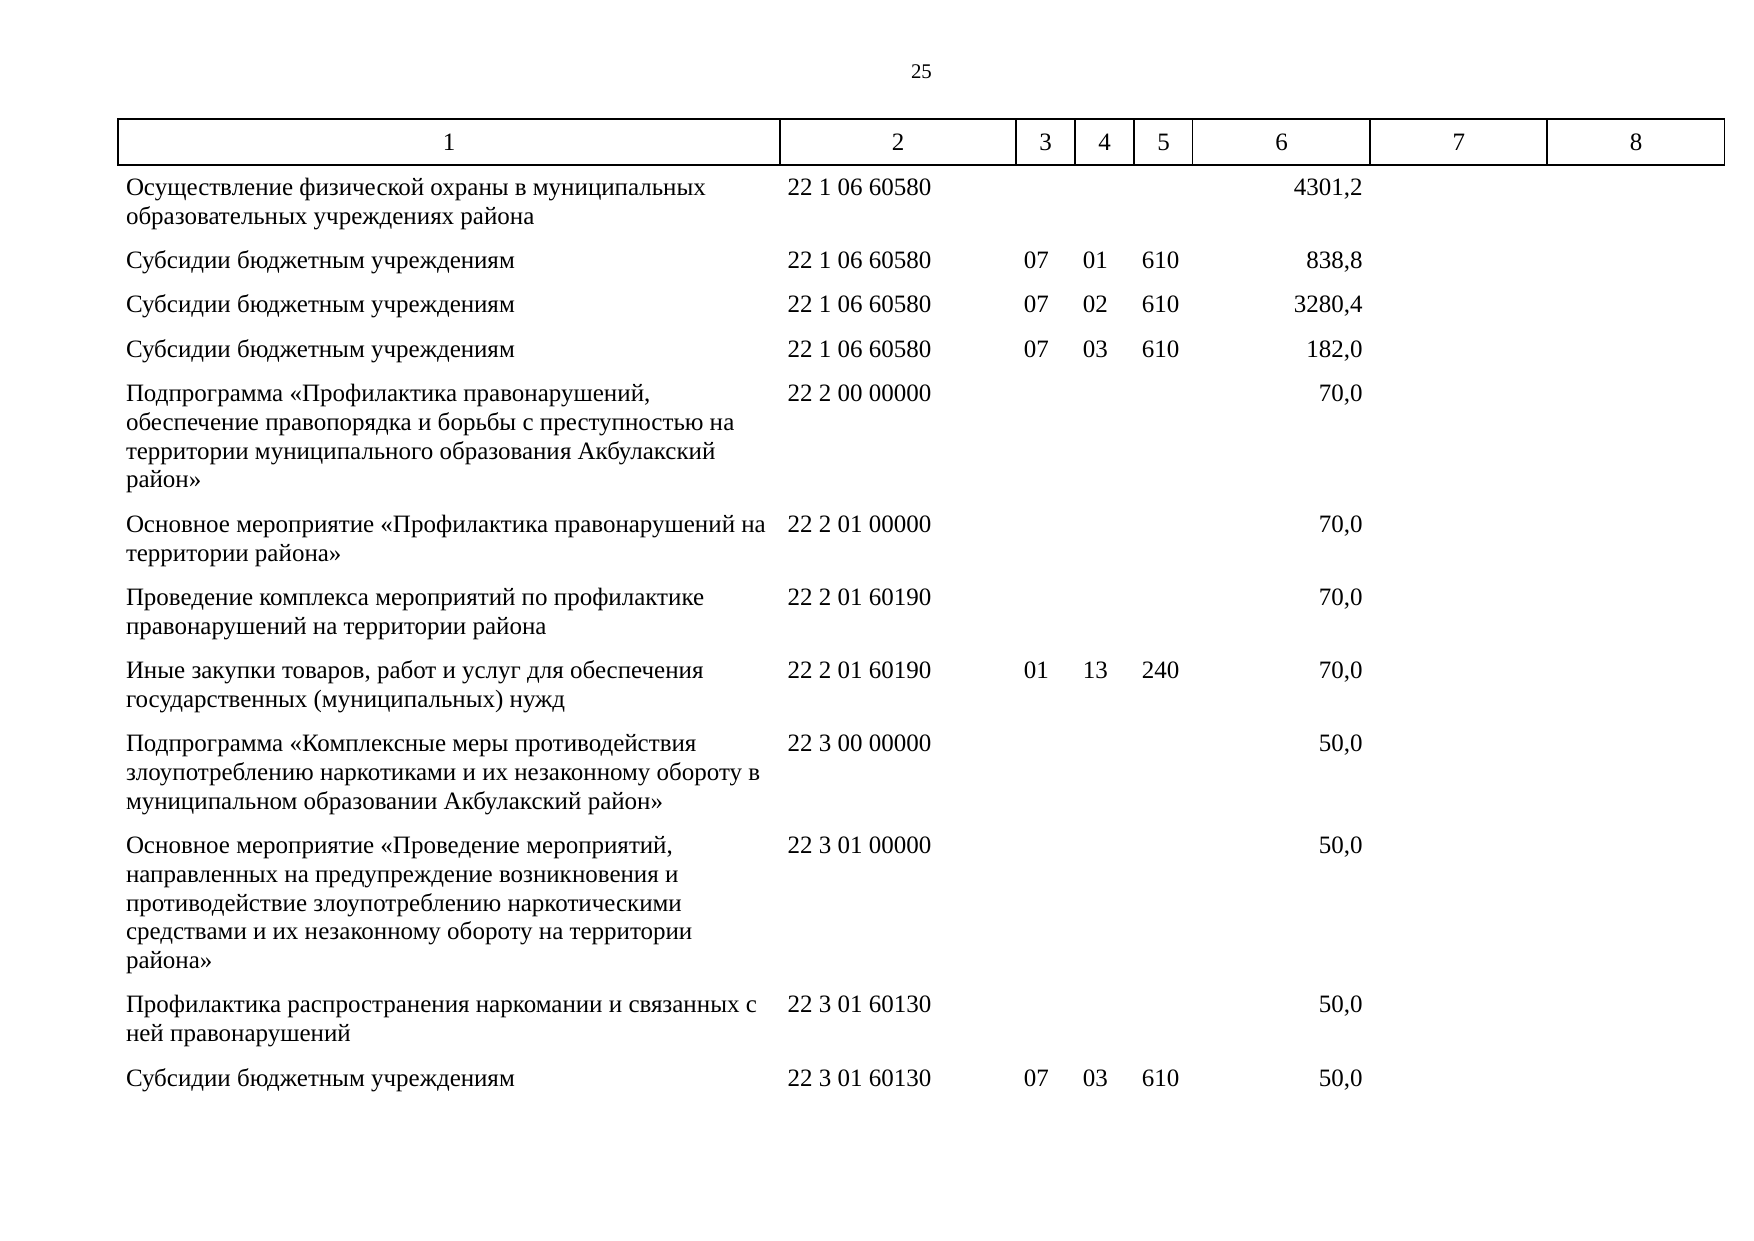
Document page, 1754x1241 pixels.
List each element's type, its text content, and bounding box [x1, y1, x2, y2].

table_cell 07 [1016, 326, 1075, 370]
table_cell 22 2 00 00000 [780, 370, 1016, 501]
table_cell 02 [1075, 282, 1134, 326]
table_cell [1547, 574, 1724, 647]
table_cell Подпрограмма «Комплексные меры противодействия злоупотреблению наркотиками и их незаконному обороту в муниципальном образовании Акбулакский район» [118, 720, 780, 822]
table_header [1135, 120, 1192, 164]
table_header 8 [1555, 128, 1716, 156]
table_cell 07 [1016, 1055, 1075, 1099]
table_cell [1075, 370, 1134, 501]
table_header 3 [1024, 128, 1067, 156]
table_cell 610 [1134, 326, 1193, 370]
table_cell Субсидии бюджетным учреждениям [118, 237, 780, 282]
table_header [119, 120, 779, 164]
table_header 5 [1142, 128, 1185, 156]
table_cell [1016, 166, 1075, 237]
table_cell [1547, 822, 1724, 982]
table_cell [1370, 237, 1547, 282]
table_cell 240 [1134, 647, 1193, 720]
table_cell [1370, 647, 1547, 720]
table_cell [1016, 982, 1075, 1055]
table_header [1193, 120, 1369, 164]
table_cell [1547, 166, 1724, 237]
table_cell [1134, 822, 1193, 982]
table_cell 50,0 [1193, 1055, 1370, 1099]
table_cell 3280,4 [1193, 282, 1370, 326]
table_header 7 [1378, 128, 1539, 156]
table_cell Профилактика распространения наркомании и связанных с ней правонарушений [118, 982, 780, 1055]
table_cell [1547, 720, 1724, 822]
table_cell [1134, 501, 1193, 574]
table_cell [1134, 370, 1193, 501]
table_cell 03 [1075, 326, 1134, 370]
table_cell [1370, 1055, 1547, 1099]
table_cell 182,0 [1193, 326, 1370, 370]
table_cell 22 3 01 60130 [780, 982, 1016, 1055]
table_cell 4301,2 [1193, 166, 1370, 237]
table_cell [1547, 982, 1724, 1055]
table_cell 610 [1134, 1055, 1193, 1099]
table_cell [1370, 166, 1547, 237]
table_cell Подпрограмма «Профилактика правонарушений, обеспечение правопорядка и борьбы с преступностью на территории муниципального образования Акбулакский район» [118, 370, 780, 501]
table_header [1371, 120, 1546, 164]
table_cell [1016, 370, 1075, 501]
table_cell 610 [1134, 282, 1193, 326]
table_cell [1016, 574, 1075, 647]
table_header [1076, 120, 1133, 164]
table_cell [1075, 501, 1134, 574]
table_cell 22 2 01 60190 [780, 574, 1016, 647]
table_cell 22 1 06 60580 [780, 166, 1016, 237]
table_cell [1547, 501, 1724, 574]
table_cell 22 3 01 60130 [780, 1055, 1016, 1099]
table_cell Осуществление физической охраны в муниципальных образовательных учреждениях района [118, 166, 780, 237]
table_header 2 [788, 128, 1008, 156]
table_cell [1547, 647, 1724, 720]
table_cell [1370, 501, 1547, 574]
table_cell [1016, 822, 1075, 982]
table_cell [1370, 282, 1547, 326]
table_cell 70,0 [1193, 647, 1370, 720]
table_cell Субсидии бюджетным учреждениям [118, 282, 780, 326]
table_cell [1370, 822, 1547, 982]
table_cell 13 [1075, 647, 1134, 720]
table_cell [1370, 326, 1547, 370]
table_cell 22 2 01 60190 [780, 647, 1016, 720]
table_header [1017, 120, 1074, 164]
table_cell Основное мероприятие «Профилактика правонарушений на территории района» [118, 501, 780, 574]
table_cell [1134, 574, 1193, 647]
table_cell [1075, 720, 1134, 822]
table_header 6 [1201, 128, 1362, 156]
table_cell [1075, 166, 1134, 237]
table_cell 01 [1075, 237, 1134, 282]
table_cell Субсидии бюджетным учреждениям [118, 326, 780, 370]
table_cell 22 3 00 00000 [780, 720, 1016, 822]
table_cell Субсидии бюджетным учреждениям [118, 1055, 780, 1099]
table_cell 50,0 [1193, 982, 1370, 1055]
table_cell 50,0 [1193, 822, 1370, 982]
table_cell [1370, 574, 1547, 647]
table_cell Основное мероприятие «Проведение мероприятий, направленных на предупреждение возникновения и противодействие злоупотреблению наркотическими средствами и их незаконному обороту на территории района» [118, 822, 780, 982]
table_cell 01 [1016, 647, 1075, 720]
table_cell 22 1 06 60580 [780, 237, 1016, 282]
table_cell 22 3 01 00000 [780, 822, 1016, 982]
table_header [781, 120, 1015, 164]
table_cell [1016, 501, 1075, 574]
table_cell [1370, 370, 1547, 501]
table_cell [1075, 822, 1134, 982]
table_cell 22 1 06 60580 [780, 282, 1016, 326]
table_cell [1016, 720, 1075, 822]
table_cell 07 [1016, 282, 1075, 326]
table_cell [1134, 982, 1193, 1055]
table_cell 22 2 01 00000 [780, 501, 1016, 574]
table_cell [1370, 720, 1547, 822]
table_cell [1134, 720, 1193, 822]
table_cell 70,0 [1193, 574, 1370, 647]
table_cell [1547, 370, 1724, 501]
table_cell 22 1 06 60580 [780, 326, 1016, 370]
table_cell [1547, 237, 1724, 282]
table_header 4 [1083, 128, 1126, 156]
table_cell [1075, 574, 1134, 647]
table_cell Проведение комплекса мероприятий по профилактике правонарушений на территории района [118, 574, 780, 647]
table_cell 03 [1075, 1055, 1134, 1099]
table_cell [1547, 326, 1724, 370]
table_cell [1134, 166, 1193, 237]
table_cell 07 [1016, 237, 1075, 282]
table_cell 610 [1134, 237, 1193, 282]
table_cell 838,8 [1193, 237, 1370, 282]
table_cell 70,0 [1193, 501, 1370, 574]
table_header [1548, 120, 1724, 164]
table_cell Иные закупки товаров, работ и услуг для обеспечения государственных (муниципальных) нужд [118, 647, 780, 720]
table_cell 70,0 [1193, 370, 1370, 501]
table_cell [1547, 1055, 1724, 1099]
table_cell 50,0 [1193, 720, 1370, 822]
table_cell [1370, 982, 1547, 1055]
table_header 1 [126, 128, 772, 156]
table_cell [1547, 282, 1724, 326]
table_cell [1075, 982, 1134, 1055]
